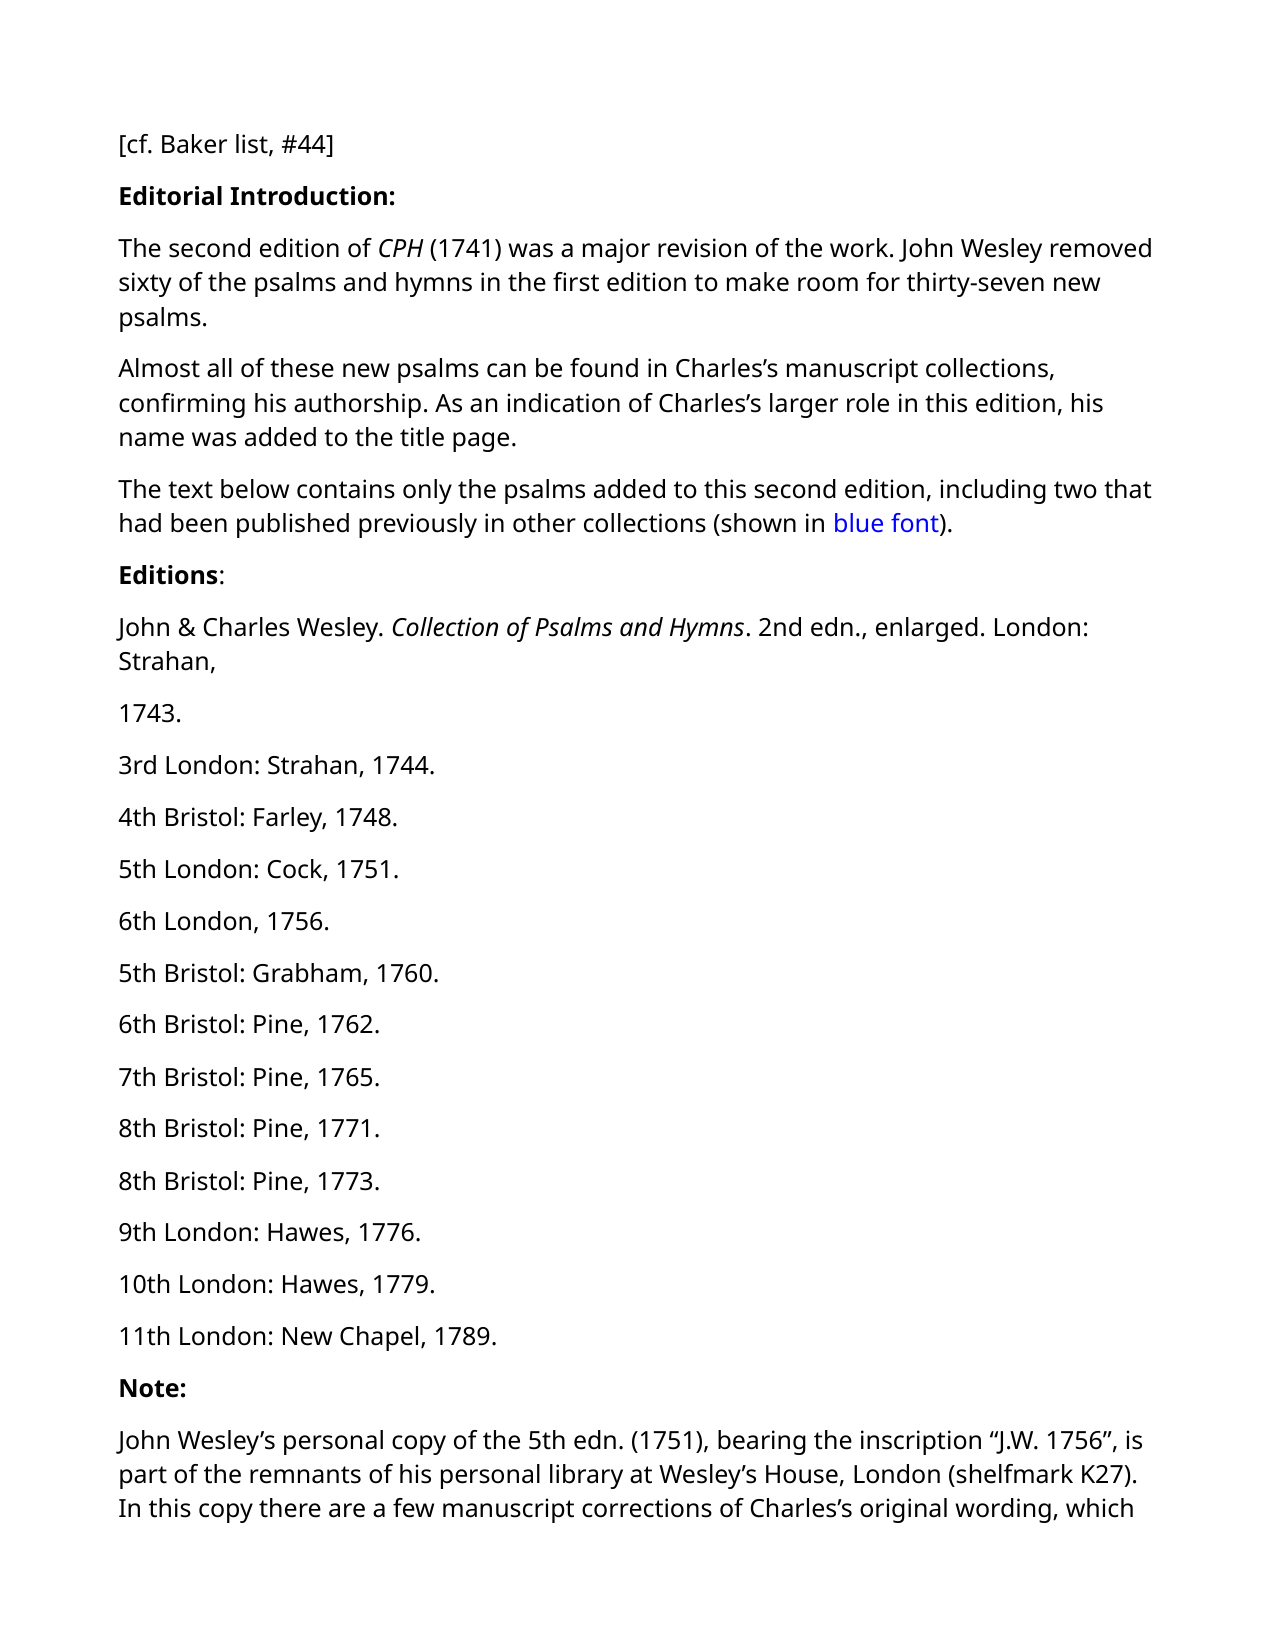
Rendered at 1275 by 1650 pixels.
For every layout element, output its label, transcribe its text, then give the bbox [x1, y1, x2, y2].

text The second edition of CPH (1741) was a major revision of the work. John Wesley removed sixty of the psalms and hymns in the first edition to make room for thirty-seven new psalms. [118, 231, 1157, 333]
text 5th Bristol: Grabham, 1760. [118, 955, 1157, 989]
text 6th Bristol: Pine, 1762. [118, 1007, 1157, 1041]
text Note: [118, 1371, 1157, 1405]
text Almost all of these new psalms can be found in Charles’s manuscript collections, confirming his authorship. As an indication of Charles’s larger role in this edition, his name was added to the title page. [118, 351, 1157, 453]
text 10th London: Hawes, 1779. [118, 1267, 1157, 1301]
text Editorial Introduction: [118, 179, 1157, 213]
text Editions: [118, 557, 1157, 591]
text 11th London: New Chapel, 1789. [118, 1319, 1157, 1353]
text 1743. [118, 695, 1157, 729]
text 9th London: Hawes, 1776. [118, 1215, 1157, 1249]
text 6th London, 1756. [118, 903, 1157, 937]
text [cf. Baker list, #44] [118, 127, 1157, 161]
text 7th Bristol: Pine, 1765. [118, 1059, 1157, 1093]
text John & Charles Wesley. Collection of Psalms and Hymns. 2nd edn., enlarged. London: Strahan, [118, 609, 1157, 677]
text John Wesley’s personal copy of the 5th edn. (1751), bearing the inscription “J.W. 1756”, is part of the remnants of his personal library at Wesley’s House, London (shelfmark K27). In this copy there are a few manuscript corrections of Charles’s original wording, which [118, 1423, 1157, 1525]
text The text below contains only the psalms added to this second edition, including two that had been published previously in other collections (shown in blue font). [118, 471, 1157, 539]
text 8th Bristol: Pine, 1773. [118, 1163, 1157, 1197]
text 3rd London: Strahan, 1744. [118, 747, 1157, 781]
text 4th Bristol: Farley, 1748. [118, 799, 1157, 833]
text 8th Bristol: Pine, 1771. [118, 1111, 1157, 1145]
text 5th London: Cock, 1751. [118, 851, 1157, 885]
